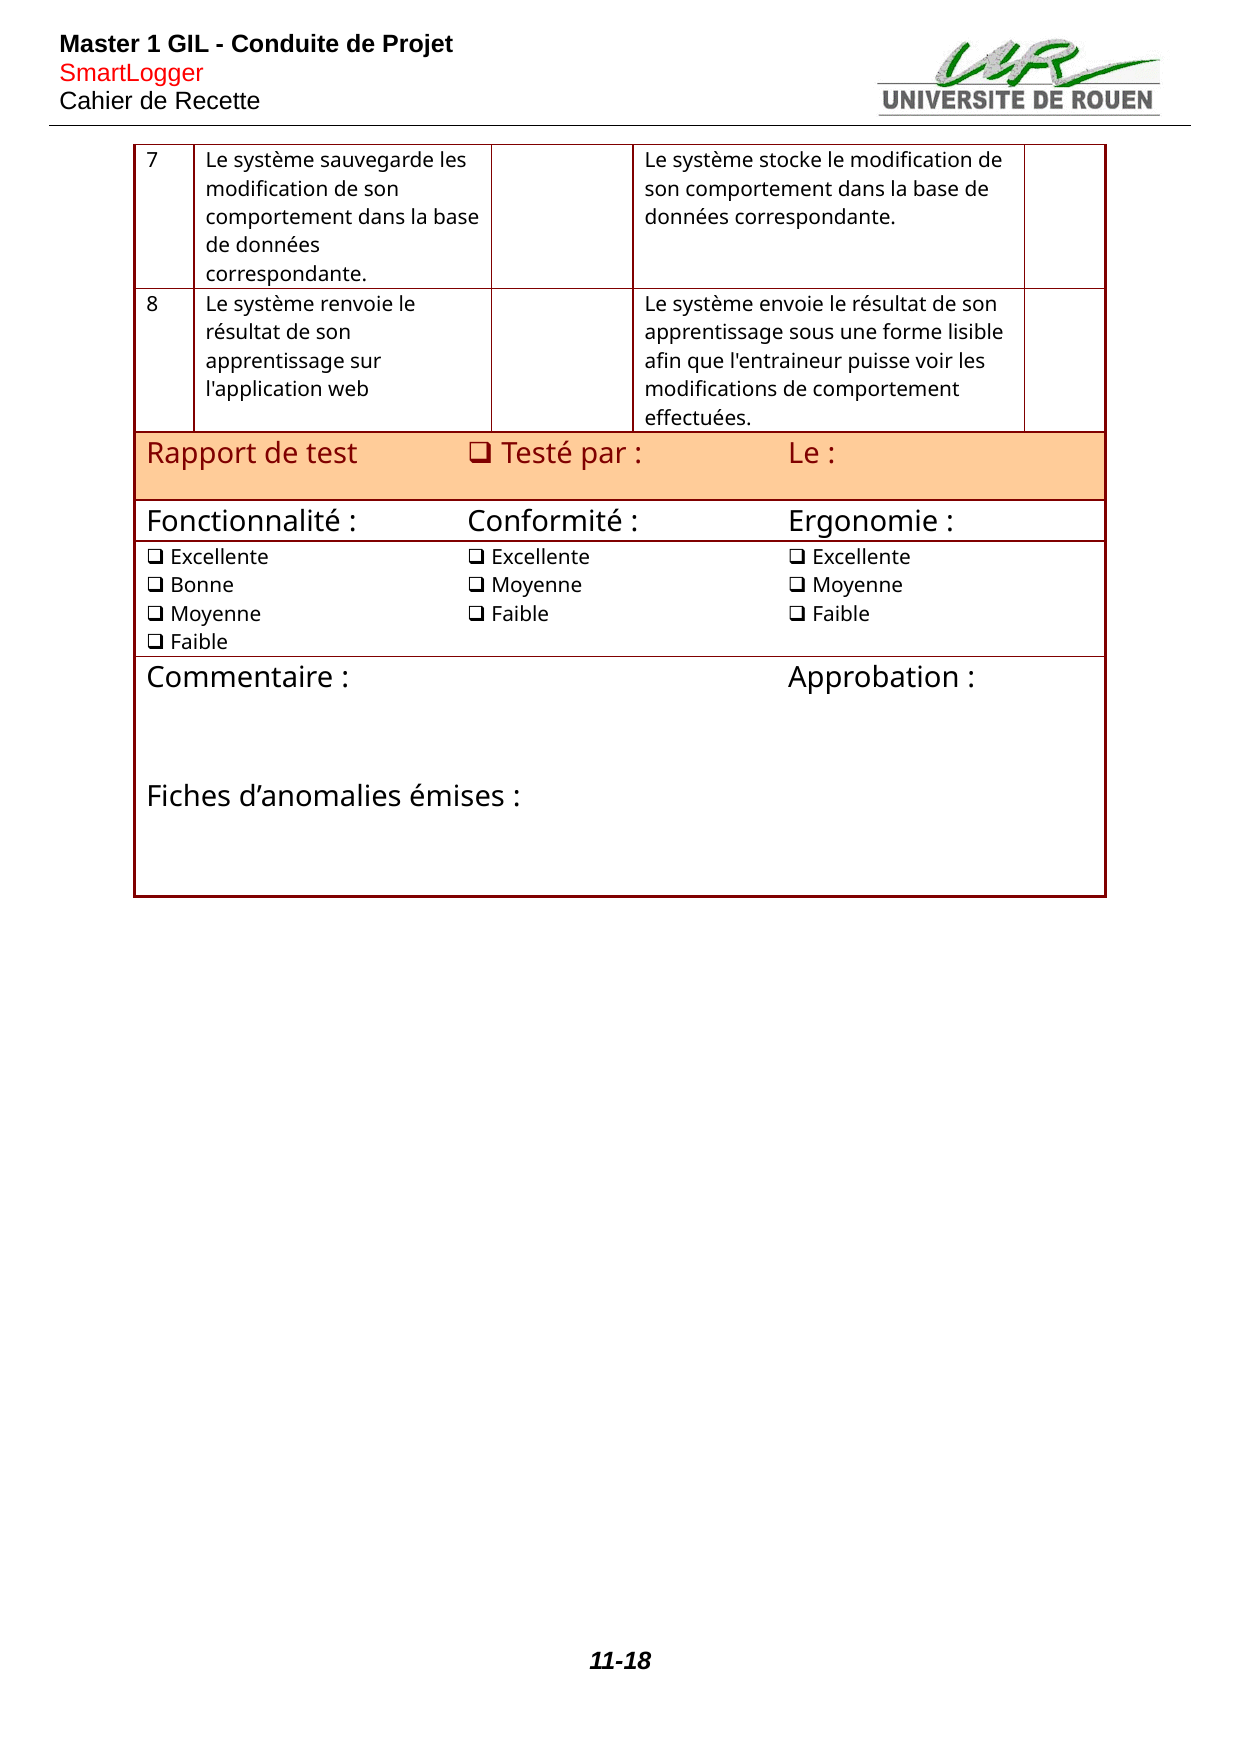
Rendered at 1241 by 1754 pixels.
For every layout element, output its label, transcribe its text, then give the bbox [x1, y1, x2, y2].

table_cell Le système sauvegarde les modification de son comportement dans la base de données correspondante. [195, 145, 491, 287]
table_cell  Testé par : [456, 433, 777, 499]
table_cell [492, 145, 632, 287]
table_cell [1025, 289, 1104, 431]
table_cell Fonctionnalité : [136, 501, 456, 540]
table_cell  Excellente  Bonne  Moyenne  Faible [136, 542, 456, 656]
table_cell Le système envoie le résultat de son apprentissage sous une forme lisible afin que l'entraineur puisse voir les modifications de comportement effectuées. [634, 289, 1024, 431]
table_cell 7 [136, 145, 193, 287]
table_cell Rapport de test [136, 433, 456, 499]
table_cell Conformité : [456, 501, 777, 540]
table_cell  Excellente  Moyenne  Faible [456, 542, 777, 656]
table_cell Le système stocke le modification de son comportement dans la base de données correspondante. [634, 145, 1024, 287]
table_cell 8 [136, 289, 193, 431]
table_cell [1025, 145, 1104, 287]
table_cell [492, 289, 632, 431]
table_cell Le : [777, 433, 1104, 499]
table_cell Le système renvoie le résultat de son apprentissage sur l'application web [195, 289, 491, 431]
table_cell Ergonomie : [777, 501, 1104, 540]
table_cell Approbation : [777, 657, 1104, 895]
picture [872, 32, 1170, 118]
table_cell Commentaire : Fiches d’anomalies émises : [136, 657, 777, 895]
table_cell  Excellente  Moyenne  Faible [777, 542, 1104, 656]
